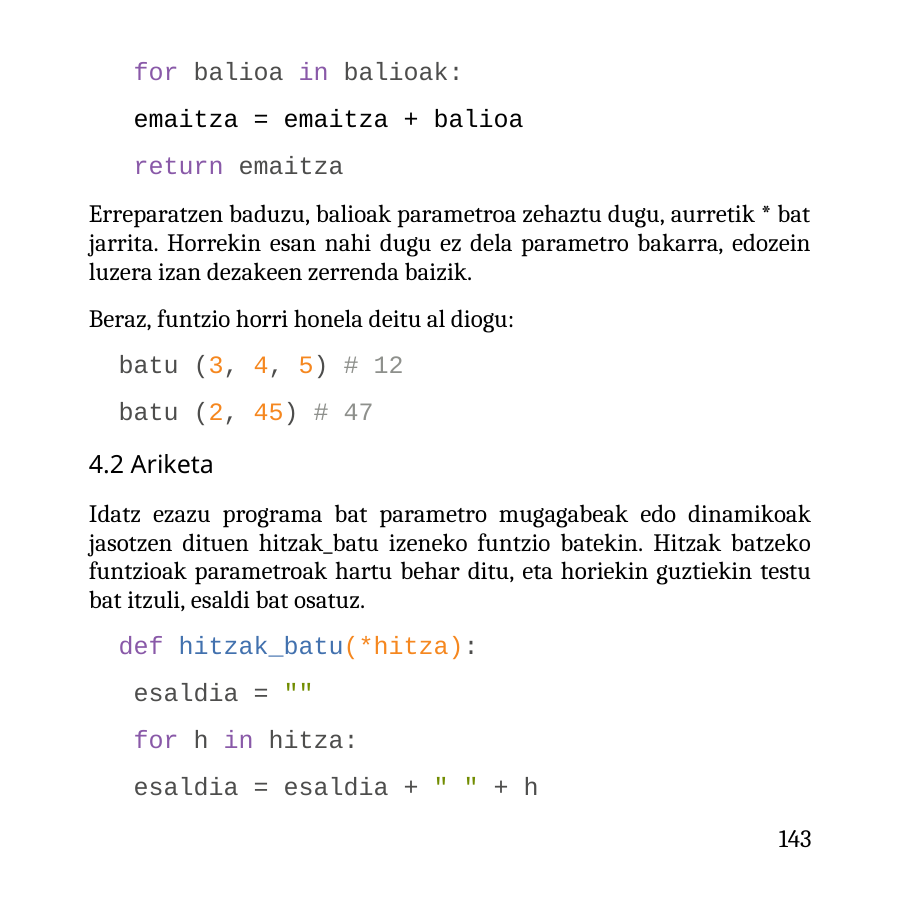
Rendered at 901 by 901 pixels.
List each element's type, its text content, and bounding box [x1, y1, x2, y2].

text return emaitza [118, 153, 811, 182]
text for h in hitza: [118, 728, 811, 756]
text emaitza = emaitza + balioa [118, 106, 811, 134]
text def hitzak_batu(*hitza): [118, 633, 811, 662]
text Beraz, funtzio horri honela deitu al diogu: [89, 305, 811, 334]
text batu (3, 4, 5) # 12 [118, 353, 811, 381]
text esaldia = "" [118, 681, 811, 709]
text esaldia = esaldia + " " + h [118, 775, 811, 803]
text Idatz ezazu programa bat parametro mugagabeak edo dinamikoak jasotzen dituen hitzak_batu izeneko funtzio batekin. Hitzak batzeko funtzioak parametroak hartu behar ditu, eta horiekin guztiekin testu bat itzuli, esaldi bat osatuz. [89, 500, 811, 615]
text for balioa in balioak: [118, 59, 811, 87]
text batu (2, 45) # 47 [118, 400, 811, 428]
text 4.2 Ariketa [89, 447, 811, 481]
text Erreparatzen baduzu, balioak parametroa zehaztu dugu, aurretik * bat jarrita. Horrekin esan nahi dugu ez dela parametro bakarra, edozein luzera izan dezakeen zerrenda baizik. [89, 200, 811, 287]
